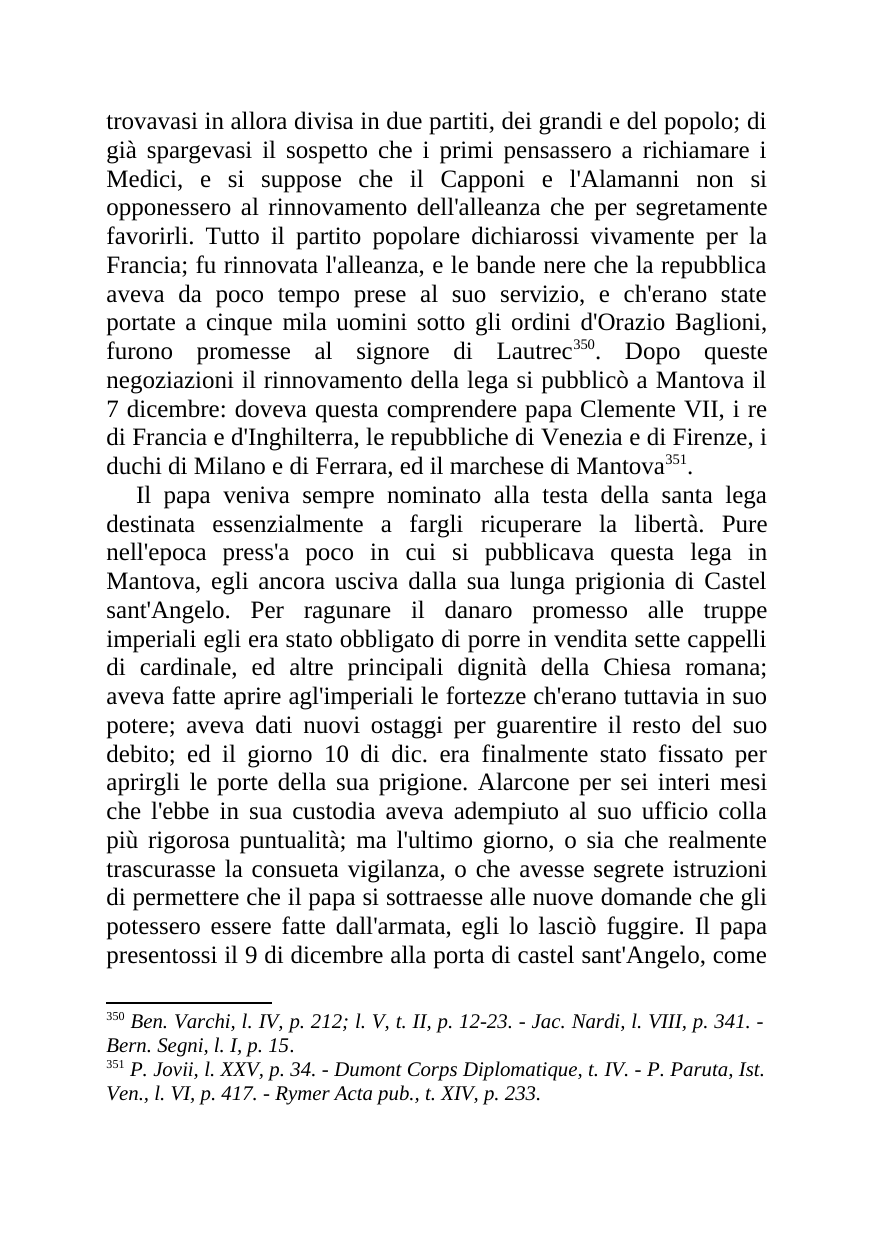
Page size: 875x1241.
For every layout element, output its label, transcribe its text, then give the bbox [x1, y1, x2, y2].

text Ben. Varchi, l. IV, p. 212; l. V, t. II, p. 12-23. - Jac. Nardi, l. VIII, p. 341. - Bern. Segni, l. I, p. 15. [106, 1009, 768, 1057]
text P. Jovii, l. XXV, p. 34. - Dumont Corps Diplomatique, t. IV. - P. Paruta, Ist. Ven., l. VI, p. 417. - Rymer Acta pub., t. XIV, p. 233. [106, 1057, 768, 1105]
text trovavasi in allora divisa in due partiti, dei grandi e del popolo; di già spargevasi il sospetto che i primi pensassero a richiamare i Medici, e si suppose che il Capponi e l'Alamanni non si opponessero al rinnovamento dell'alleanza che per segretamente favorirli. Tutto il partito popolare dichiarossi vivamente per la Francia; fu rinnovata l'alleanza, e le bande nere che la repubblica aveva da poco tempo prese al suo servizio, e ch'erano state portate a cinque mila uomini sotto gli ordini d'Orazio Baglioni, furono promesse al signore di Lautrec. Dopo queste negoziazioni il rinnovamento della lega si pubblicò a Mantova il 7 dicembre: doveva questa comprendere papa Clemente VII, i re di Francia e d'Inghilterra, le repubbliche di Venezia e di Firenze, i duchi di Milano e di Ferrara, ed il marchese di Mantova. [106, 106, 768, 480]
text Il papa veniva sempre nominato alla testa della santa lega destinata essenzialmente a fargli ricuperare la libertà. Pure nell'epoca press'a poco in cui si pubblicava questa lega in Mantova, egli ancora usciva dalla sua lunga prigionia di Castel sant'Angelo. Per ragunare il danaro promesso alle truppe imperiali egli era stato obbligato di porre in vendita sette cappelli di cardinale, ed altre principali dignità della Chiesa romana; aveva fatte aprire agl'imperiali le fortezze ch'erano tuttavia in suo potere; aveva dati nuovi ostaggi per guarentire il resto del suo debito; ed il giorno 10 di dic. era finalmente stato fissato per aprirgli le porte della sua prigione. Alarcone per sei interi mesi che l'ebbe in sua custodia aveva adempiuto al suo ufficio colla più rigorosa puntualità; ma l'ultimo giorno, o sia che realmente trascurasse la consueta vigilanza, o che avesse segrete istruzioni di permettere che il papa si sottraesse alle nuove domande che gli potessero essere fatte dall'armata, egli lo lasciò fuggire. Il papa presentossi il 9 di dicembre alla porta di castel sant'Angelo, come [106, 480, 768, 969]
